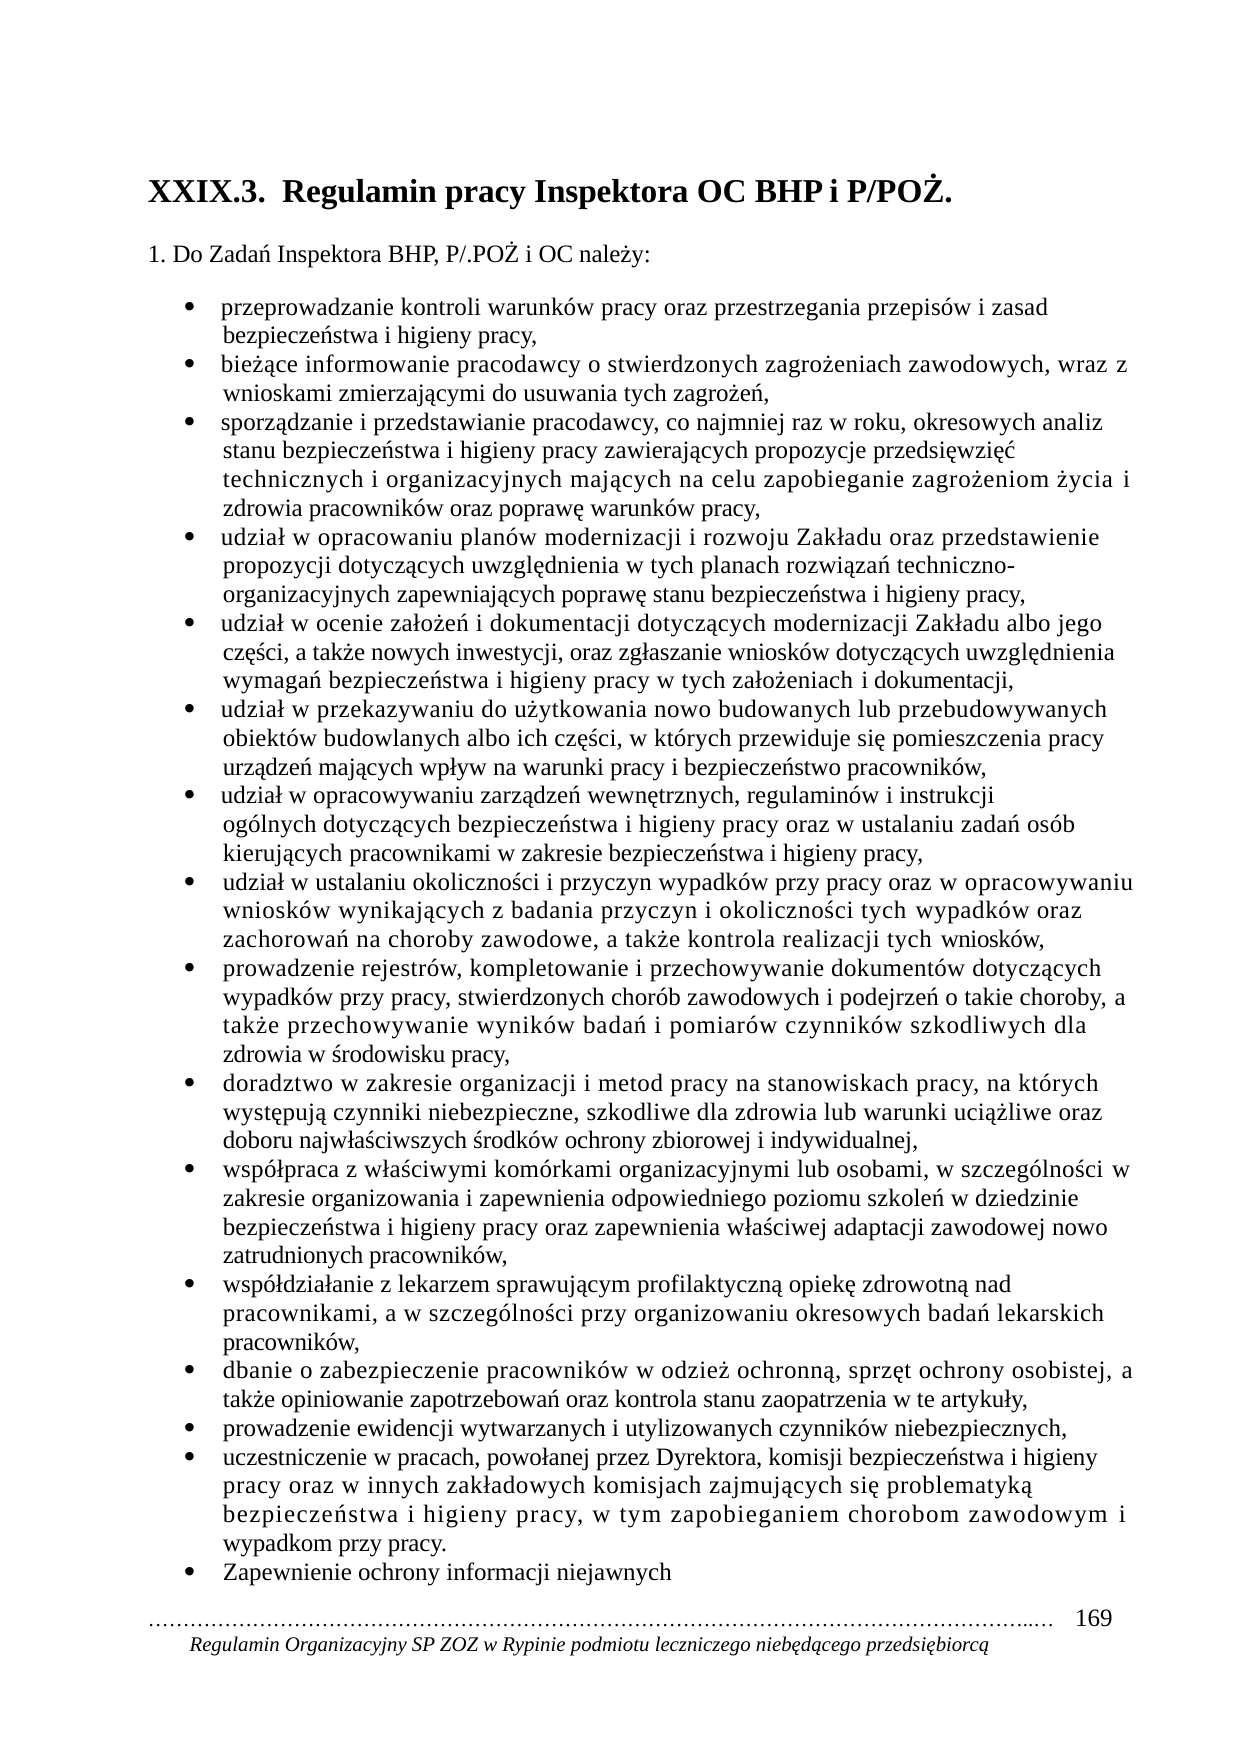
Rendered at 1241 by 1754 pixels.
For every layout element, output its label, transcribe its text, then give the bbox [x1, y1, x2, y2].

list udział w opracowywaniu zarządzeń wewnętrznych, regulaminów i instrukcji [185, 780, 1137, 809]
list przeprowadzanie kontroli warunków pracy oraz przestrzegania przepisów i zasad bezpieczeństwa i higieny pracy, [185, 292, 1137, 349]
list prowadzenie rejestrów, kompletowanie i przechowywanie dokumentów dotyczących wypadków przy pracy, stwierdzonych chorób zawodowych i podejrzeń o takie choroby, a także przechowywanie wyników badań i pomiarów czynników szkodliwych dla zdrowia w środowisku pracy, [185, 953, 1137, 1068]
list uczestniczenie w pracach, powołanej przez Dyrektora, komisji bezpieczeństwa i higieny pracy oraz w innych zakładowych komisjach zajmujących się problematyką bezpieczeństwa i higieny pracy, w tym zapobieganiem chorobom zawodowym i wypadkom przy pracy. [185, 1442, 1136, 1557]
list udział w ustalaniu okoliczności i przyczyn wypadków przy pracy oraz w opracowywaniu wniosków wynikających z badania przyczyn i okoliczności tych wypadków oraz zachorowań na choroby zawodowe, a także kontrola realizacji tych wniosków, [185, 867, 1137, 953]
list współdziałanie z lekarzem sprawującym profilaktyczną opiekę zdrowotną nad pracownikami, a w szczególności przy organizowaniu okresowych badań lekarskich pracowników, [185, 1269, 1137, 1355]
text XXIX.3. Regulamin pracy Inspektora OC BHP i P/POŻ. [148, 172, 1137, 210]
text ogólnych dotyczących bezpieczeństwa i higieny pracy oraz w ustalaniu zadań osób kierujących pracownikami w zakresie bezpieczeństwa i higieny pracy, [223, 809, 1137, 867]
list udział w przekazywaniu do użytkowania nowo budowanych lub przebudowywanych obiektów budowlanych albo ich części, w których przewiduje się pomieszczenia pracy urządzeń mających wpływ na warunki pracy i bezpieczeństwo pracowników, [185, 694, 1137, 780]
list bieżące informowanie pracodawcy o stwierdzonych zagrożeniach zawodowych, wraz z wnioskami zmierzającymi do usuwania tych zagrożeń, [185, 349, 1137, 407]
list sporządzanie i przedstawianie pracodawcy, co najmniej raz w roku, okresowych analiz stanu bezpieczeństwa i higieny pracy zawierających propozycje przedsięwzięć technicznych i organizacyjnych mających na celu zapobieganie zagrożeniom życia i zdrowia pracowników oraz poprawę warunków pracy, [185, 407, 1137, 522]
text 1. Do Zadań Inspektora BHP, P/.POŻ i OC należy: [148, 239, 1137, 267]
list prowadzenie ewidencji wytwarzanych i utylizowanych czynników niebezpiecznych, [185, 1413, 1137, 1442]
list doradztwo w zakresie organizacji i metod pracy na stanowiskach pracy, na których występują czynniki niebezpieczne, szkodliwe dla zdrowia lub warunki uciążliwe oraz doboru najwłaściwszych środków ochrony zbiorowej i indywidualnej, [185, 1068, 1137, 1154]
list udział w ocenie założeń i dokumentacji dotyczących modernizacji Zakładu albo jego części, a także nowych inwestycji, oraz zgłaszanie wniosków dotyczących uwzględnienia wymagań bezpieczeństwa i higieny pracy w tych założeniach i dokumentacji, [185, 608, 1137, 694]
list współpraca z właściwymi komórkami organizacyjnymi lub osobami, w szczególności w zakresie organizowania i zapewnienia odpowiedniego poziomu szkoleń w dziedzinie bezpieczeństwa i higieny pracy oraz zapewnienia właściwej adaptacji zawodowej nowo zatrudnionych pracowników, [185, 1154, 1137, 1269]
list dbanie o zabezpieczenie pracowników w odzież ochronną, sprzęt ochrony osobistej, a także opiniowanie zapotrzebowań oraz kontrola stanu zaopatrzenia w te artykuły, [185, 1355, 1137, 1413]
list Zapewnienie ochrony informacji niejawnych [185, 1557, 1136, 1585]
list udział w opracowaniu planów modernizacji i rozwoju Zakładu oraz przedstawienie propozycji dotyczących uwzględnienia w tych planach rozwiązań techniczno-organizacyjnych zapewniających poprawę stanu bezpieczeństwa i higieny pracy, [185, 522, 1137, 608]
